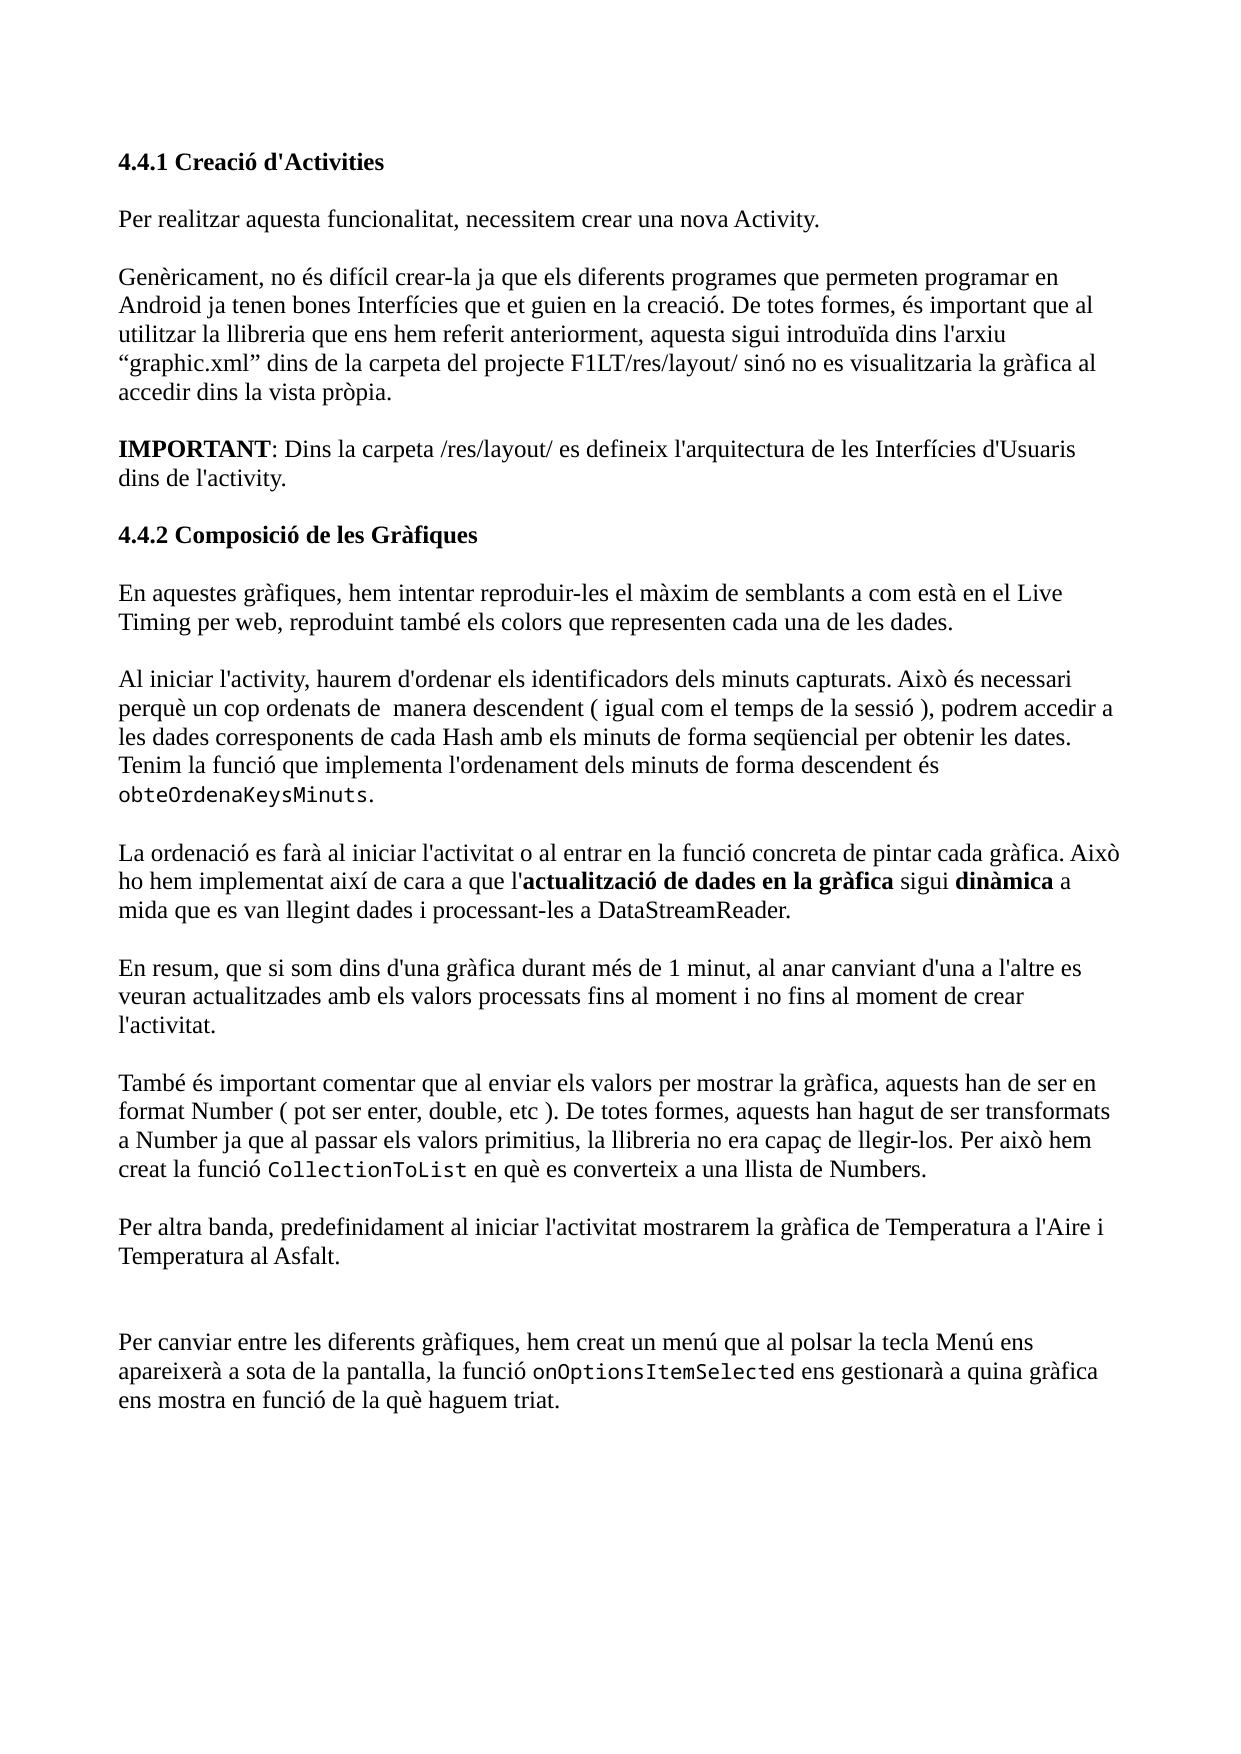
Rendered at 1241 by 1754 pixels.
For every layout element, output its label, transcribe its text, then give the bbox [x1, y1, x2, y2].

text 4.4.2 Composició de les Gràfiques [118, 521, 1122, 549]
text Al iniciar l'activity, haurem d'ordenar els identificadors dels minuts capturats. Això és necessari perquè un cop ordenats de manera descendent ( igual com el temps de la sessió ), podrem accedir a les dades corresponents de cada Hash amb els minuts de forma seqüencial per obtenir les dates. Tenim la funció que implementa l'ordenament dels minuts de forma descendent és obteOrdenaKeysMinuts. [118, 664, 1122, 809]
text En aquestes gràfiques, hem intentar reproduir-les el màxim de semblants a com està en el Live Timing per web, reproduint també els colors que representen cada una de les dades. [118, 578, 1122, 636]
text La ordenació es farà al iniciar l'activitat o al entrar en la funció concreta de pintar cada gràfica. Això ho hem implementat així de cara a que l'actualització de dades en la gràfica sigui dinàmica a mida que es van llegint dades i processant-les a DataStreamReader. [118, 838, 1122, 924]
text IMPORTANT: Dins la carpeta /res/layout/ es defineix l'arquitectura de les Interfícies d'Usuaris dins de l'activity. [118, 434, 1122, 492]
text Per canviar entre les diferents gràfiques, hem creat un menú que al polsar la tecla Menú ens apareixerà a sota de la pantalla, la funció onOptionsItemSelected ens gestionarà a quina gràfica ens mostra en funció de la què haguem triat. [118, 1327, 1122, 1414]
text Per altra banda, predefinidament al iniciar l'activitat mostrarem la gràfica de Temperatura a l'Aire i Temperatura al Asfalt. [118, 1212, 1122, 1269]
text 4.4.1 Creació d'Activities [118, 147, 1122, 176]
text Per realitzar aquesta funcionalitat, necessitem crear una nova Activity. [118, 204, 1122, 233]
text També és important comentar que al enviar els valors per mostrar la gràfica, aquests han de ser en format Number ( pot ser enter, double, etc ). De totes formes, aquests han hagut de ser transformats a Number ja que al passar els valors primitius, la llibreria no era capaç de llegir-los. Per això hem creat la funció CollectionToList en què es converteix a una llista de Numbers. [118, 1068, 1122, 1183]
text Genèricament, no és difícil crear-la ja que els diferents programes que permeten programar en Android ja tenen bones Interfícies que et guien en la creació. De totes formes, és important que al utilitzar la llibreria que ens hem referit anteriorment, aquesta sigui introduïda dins l'arxiu “graphic.xml” dins de la carpeta del projecte F1LT/res/layout/ sinó no es visualitzaria la gràfica al accedir dins la vista pròpia. [118, 262, 1122, 406]
text En resum, que si som dins d'una gràfica durant més de 1 minut, al anar canviant d'una a l'altre es veuran actualitzades amb els valors processats fins al moment i no fins al moment de crear l'activitat. [118, 953, 1122, 1039]
